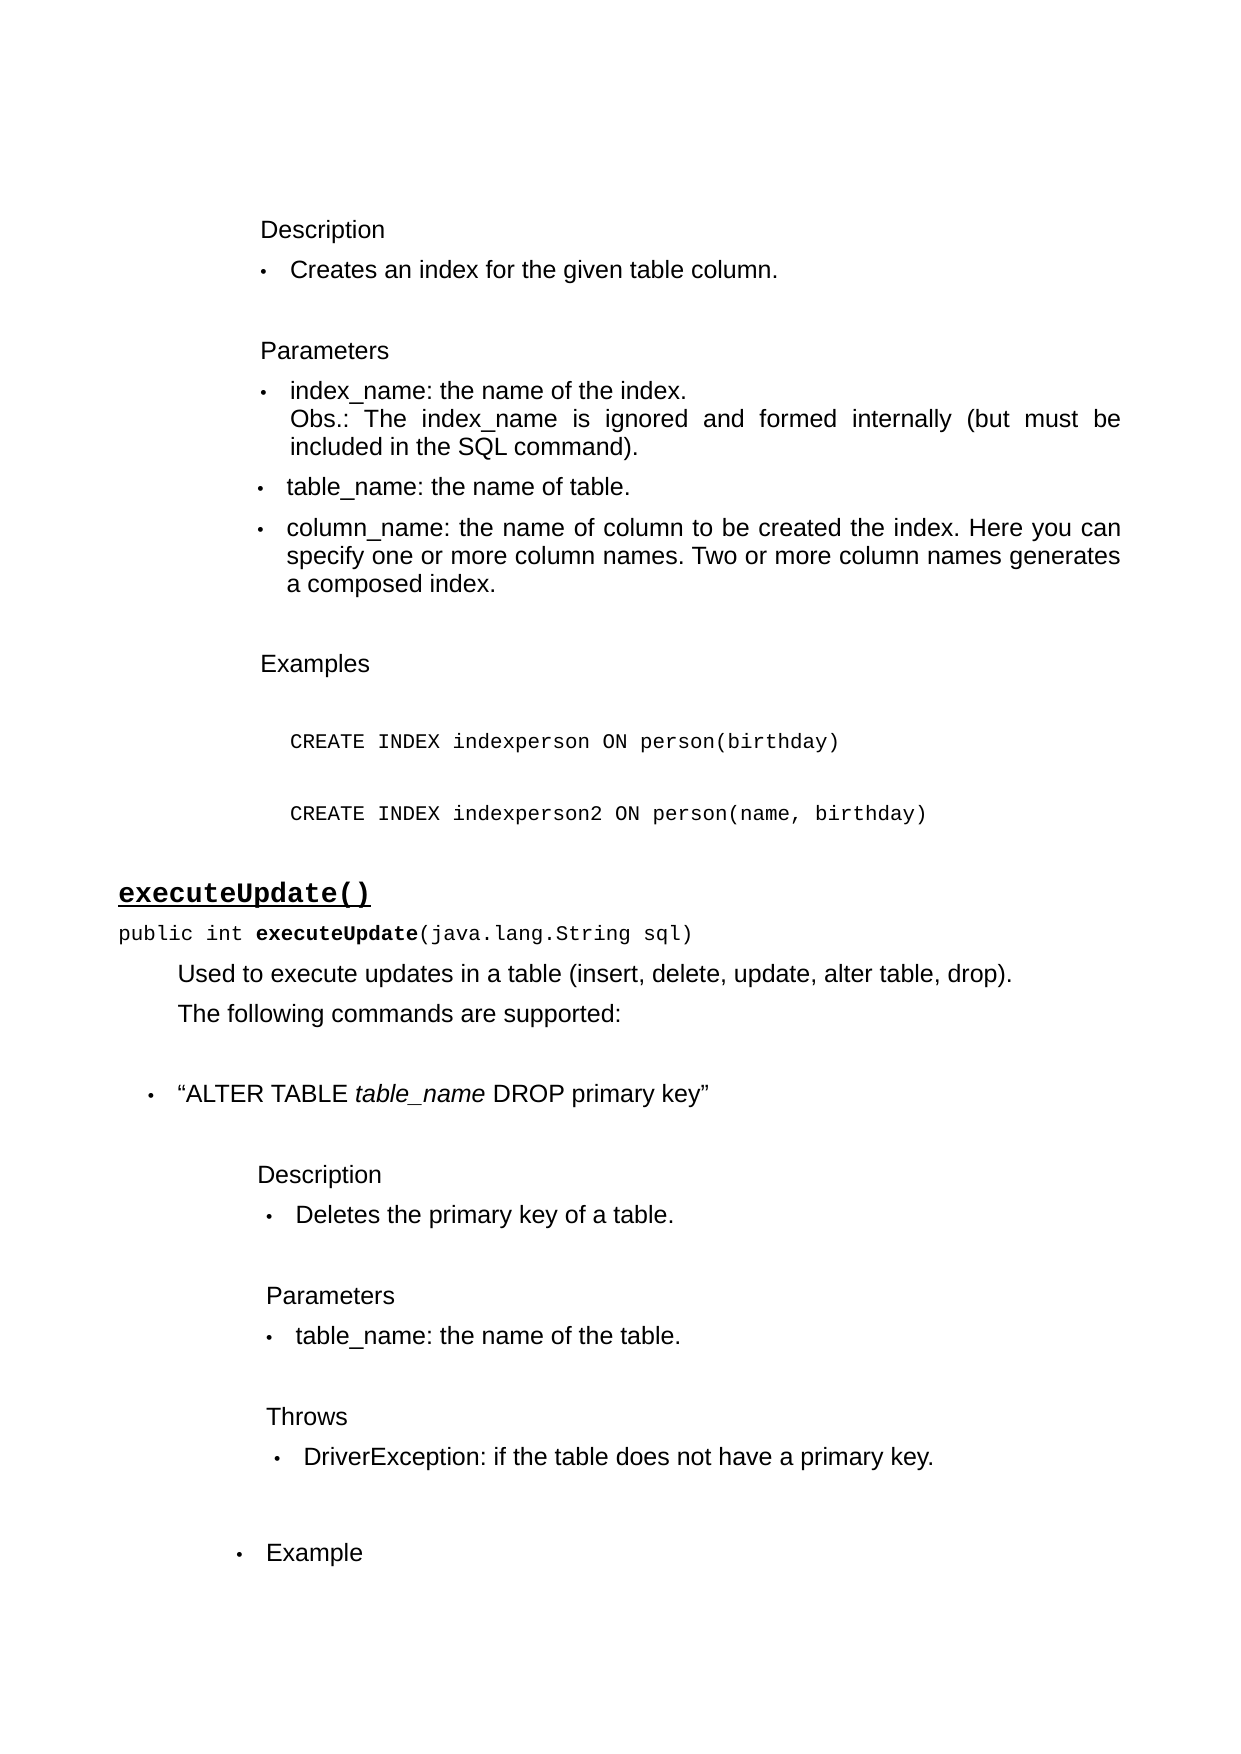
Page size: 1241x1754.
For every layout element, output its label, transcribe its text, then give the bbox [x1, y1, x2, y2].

list DriverException: if the table does not have a primary key. [274, 1443, 1122, 1471]
list Creates an index for the given table column. [260, 256, 1122, 284]
list “ALTER TABLE table_name DROP primary key” [148, 1080, 1122, 1108]
list table_name: the name of the table. [266, 1322, 1122, 1350]
list Examples [231, 650, 1122, 678]
list CREATE INDEX indexperson ON person(birthday) [260, 731, 1122, 754]
text public int executeUpdate(java.lang.String sql) [118, 923, 1122, 947]
list Deletes the primary key of a table. [266, 1201, 1122, 1229]
list Parameters [231, 337, 1122, 365]
list table_name: the name of table. [257, 473, 1122, 501]
list Used to execute updates in a table (insert, delete, update, alter table, drop). [177, 959, 1122, 987]
list Parameters [236, 1282, 1122, 1310]
list The following commands are supported: [177, 1000, 1122, 1028]
list Example [236, 1539, 1122, 1567]
text Throws [44, 1403, 1122, 1431]
subtitle executeUpdate() [118, 879, 1122, 911]
list index_name: the name of the index. Obs.: The index_name is ignored and formed internally (but must be included in the SQL command). [260, 377, 1122, 461]
list Description [231, 216, 1122, 244]
list column_name: the name of column to be created the index. Here you can specify one or more column names. Two or more column names generates a composed index. [257, 513, 1122, 597]
list Description [207, 1161, 1122, 1189]
list CREATE INDEX indexperson2 ON person(name, birthday) [260, 803, 1122, 826]
